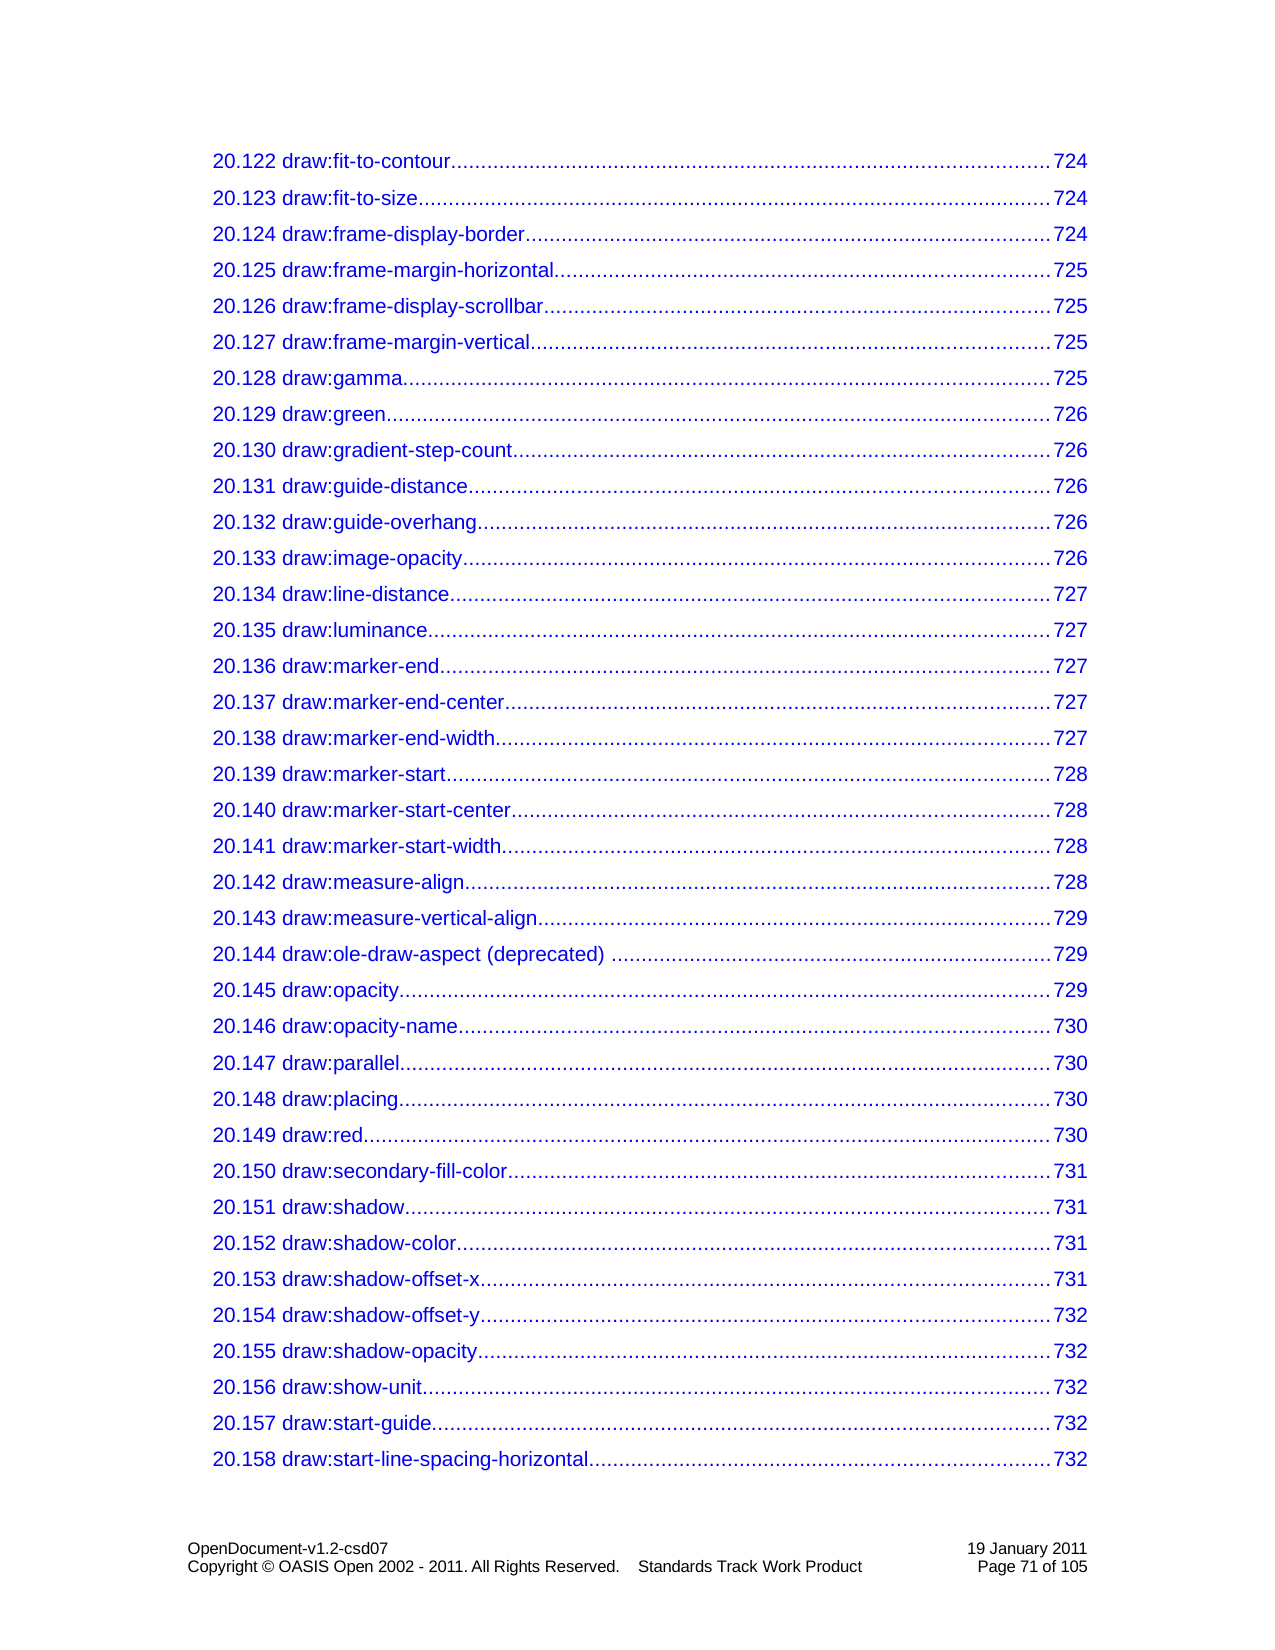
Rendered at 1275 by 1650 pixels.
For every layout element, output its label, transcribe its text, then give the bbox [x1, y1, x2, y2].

text 20.135 draw:luminance 727 [212, 618, 1088, 642]
text 20.126 draw:frame-display-scrollbar 725 [212, 294, 1088, 318]
text 20.147 draw:parallel 730 [212, 1051, 1088, 1074]
text 20.152 draw:shadow-color 731 [212, 1231, 1088, 1255]
text 20.143 draw:measure-vertical-align 729 [212, 907, 1088, 930]
text 20.158 draw:start-line-spacing-horizontal 732 [212, 1447, 1088, 1471]
text 20.137 draw:marker-end-center 727 [212, 691, 1088, 714]
text 20.157 draw:start-guide 732 [212, 1411, 1088, 1435]
text 20.123 draw:fit-to-size 724 [212, 186, 1088, 209]
text 20.132 draw:guide-overhang 726 [212, 510, 1088, 534]
text 20.141 draw:marker-start-width 728 [212, 835, 1088, 858]
text 20.130 draw:gradient-step-count 726 [212, 438, 1088, 462]
text 20.154 draw:shadow-offset-y 732 [212, 1303, 1088, 1327]
text 20.129 draw:green 726 [212, 402, 1088, 426]
text 20.125 draw:frame-margin-horizontal 725 [212, 258, 1088, 282]
text 20.144 draw:ole-draw-aspect (deprecated) 729 [212, 943, 1088, 966]
text 20.148 draw:placing 730 [212, 1087, 1088, 1111]
text 20.153 draw:shadow-offset-x 731 [212, 1267, 1088, 1291]
text 20.124 draw:frame-display-border 724 [212, 222, 1088, 246]
text 20.134 draw:line-distance 727 [212, 582, 1088, 606]
text 20.155 draw:shadow-opacity 732 [212, 1339, 1088, 1363]
text 20.136 draw:marker-end 727 [212, 654, 1088, 678]
text 20.139 draw:marker-start 728 [212, 763, 1088, 786]
text 20.150 draw:secondary-fill-color 731 [212, 1159, 1088, 1183]
text 20.122 draw:fit-to-contour 724 [212, 150, 1088, 173]
text 20.128 draw:gamma 725 [212, 366, 1088, 390]
text 20.138 draw:marker-end-width 727 [212, 727, 1088, 750]
text 20.146 draw:opacity-name 730 [212, 1015, 1088, 1038]
text 20.145 draw:opacity 729 [212, 979, 1088, 1002]
text 20.133 draw:image-opacity 726 [212, 546, 1088, 570]
text 20.156 draw:show-unit 732 [212, 1375, 1088, 1399]
text 20.149 draw:red 730 [212, 1123, 1088, 1147]
text 20.140 draw:marker-start-center 728 [212, 799, 1088, 822]
text 20.127 draw:frame-margin-vertical 725 [212, 330, 1088, 354]
text 20.142 draw:measure-align 728 [212, 871, 1088, 894]
text 20.131 draw:guide-distance 726 [212, 474, 1088, 498]
text 20.151 draw:shadow 731 [212, 1195, 1088, 1219]
